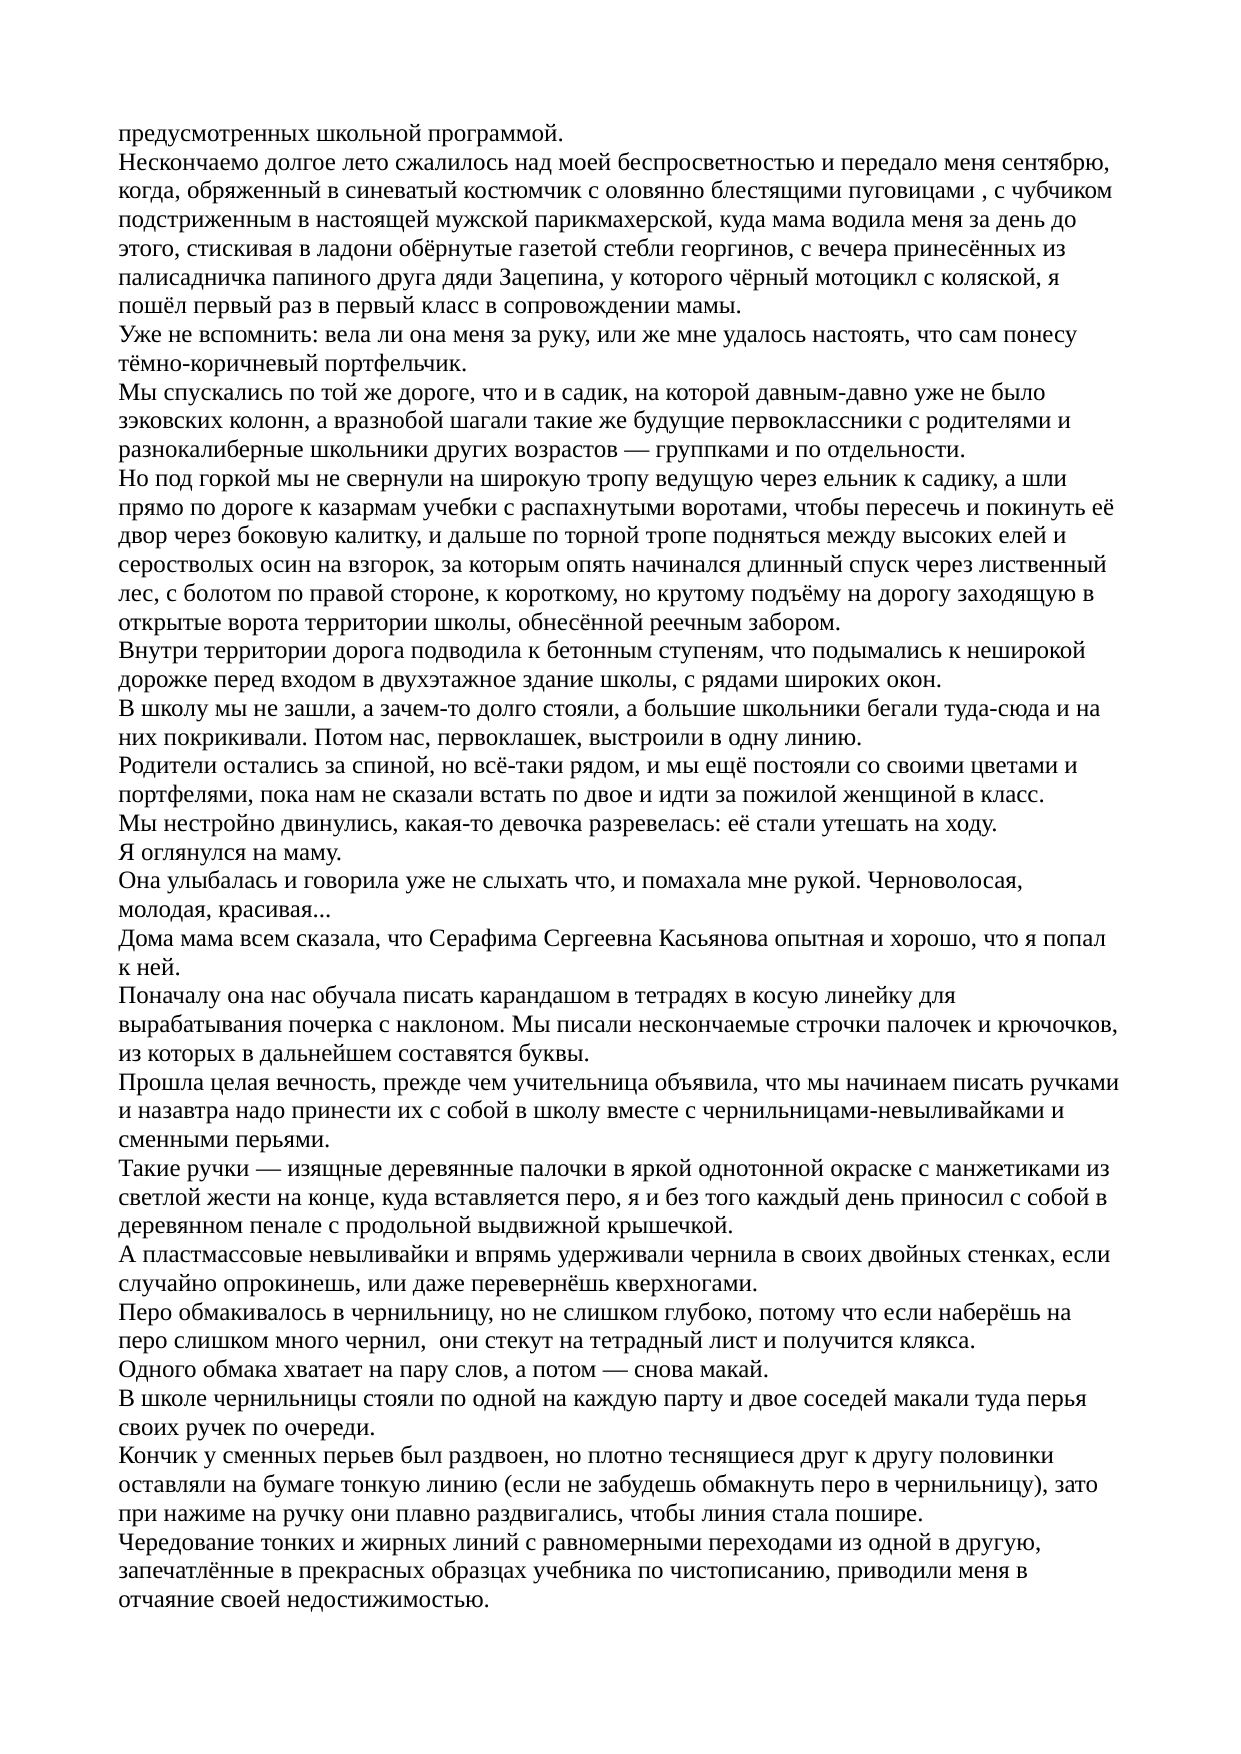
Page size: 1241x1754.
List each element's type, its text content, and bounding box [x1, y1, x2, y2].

text Кончик у сменных перьев был раздвоен, но плотно теснящиеся друг к другу половинки оставляли на бумаге тонкую линию (если не забудешь обмакнуть перо в чернильницу), зато при нажиме на ручку они плавно раздвигались, чтобы линия стала пошире. [118, 1441, 1122, 1527]
text Родители остались за спиной, но всё-таки рядом, и мы ещё постояли со своими цветами и портфелями, пока нам не сказали встать по двое и идти за пожилой женщиной в класс. [118, 751, 1122, 808]
text В школу мы не зашли, а зачем-то долго стояли, а большие школьники бегали туда-сюда и на них покрикивали. Потом нас, первоклашек, выстроили в одну линию. [118, 693, 1122, 751]
text Мы нестройно двинулись, какая-то девочка разревелась: её стали утешать на ходу. [118, 808, 1122, 837]
text Я оглянулся на маму. [118, 837, 1122, 866]
text Прошла целая вечность, прежде чем учительница объявила, что мы начинаем писать ручками и назавтра надо принести их с собой в школу вместе с чернильницами-невыливайками и сменными перьями. [118, 1067, 1122, 1153]
text В школе чернильницы стояли по одной на каждую парту и двое соседей макали туда перья своих ручек по очереди. [118, 1383, 1122, 1441]
text Чередование тонких и жирных линий с равномерными переходами из одной в другую, запечатлённые в прекрасных образцах учебника по чистописанию, приводили меня в отчаяние своей недостижимостью. [118, 1527, 1122, 1613]
text Мы спускались по той же дороге, что и в садик, на которой давным-давно уже не было зэковских колонн, а вразнобой шагали такие же будущие первоклассники с родителями и разнокалиберные школьники других возрастов — группками и по отдельности. [118, 377, 1122, 463]
text Она улыбалась и говорила уже не слыхать что, и помахала мне рукой. Черноволосая, молодая, красивая... [118, 866, 1122, 923]
text Такие ручки — изящные деревянные палочки в яркой однотонной окраске с манжетиками из светлой жести на конце, куда вставляется перо, я и без того каждый день приносил с собой в деревянном пенале с продольной выдвижной крышечкой. [118, 1153, 1122, 1239]
text Дома мама всем сказала, что Серафима Сергеевна Касьянова опытная и хорошо, что я попал к ней. [118, 923, 1122, 981]
text А пластмассовые невыливайки и впрямь удерживали чернила в своих двойных стенках, если случайно опрокинешь, или даже перевернёшь кверхногами. [118, 1239, 1122, 1297]
text Внутри территории дорога подводила к бетонным ступеням, что подымались к неширокой дорожке перед входом в двухэтажное здание школы, с рядами широких окон. [118, 636, 1122, 693]
text предусмотренных школьной программой. [118, 118, 1122, 147]
text Перо обмакивалось в чернильницу, но не слишком глубоко, потому что если наберёшь на перо слишком много чернил, они стекут на тетрадный лист и получится клякса. [118, 1297, 1122, 1354]
text Поначалу она нас обучала писать карандашом в тетрадях в косую линейку для вырабатывания почерка с наклоном. Мы писали нескончаемые строчки палочек и крючочков, из которых в дальнейшем составятся буквы. [118, 981, 1122, 1067]
text Уже не вспомнить: вела ли она меня за руку, или же мне удалось настоять, что сам понесу тёмно-коричневый портфельчик. [118, 319, 1122, 377]
text Одного обмака хватает на пару слов, а потом — снова макай. [118, 1354, 1122, 1383]
text Но под горкой мы не свернули на широкую тропу ведущую через ельник к садику, а шли прямо по дороге к казармам учебки с распахнутыми воротами, чтобы пересечь и покинуть её двор через боковую калитку, и дальше по торной тропе подняться между высоких елей и серостволых осин на взгорок, за которым опять начинался длинный спуск через лиственный лес, с болотом по правой стороне, к короткому, но крутому подъёму на дорогу заходящую в открытые ворота территории школы, обнесённой реечным забором. [118, 463, 1122, 636]
text Нескончаемо долгое лето сжалилось над моей беспросветностью и передало меня сентябрю, когда, обряженный в синеватый костюмчик с оловянно блестящими пуговицами , с чубчиком подстриженным в настоящей мужской парикмахерской, куда мама водила меня за день до этого, стискивая в ладони обёрнутые газетой стебли георгинов, с вечера принесённых из палисадничка папиного друга дяди Зацепина, у которого чёрный мотоцикл с коляской, я пошёл первый раз в первый класс в сопровождении мамы. [118, 147, 1122, 319]
